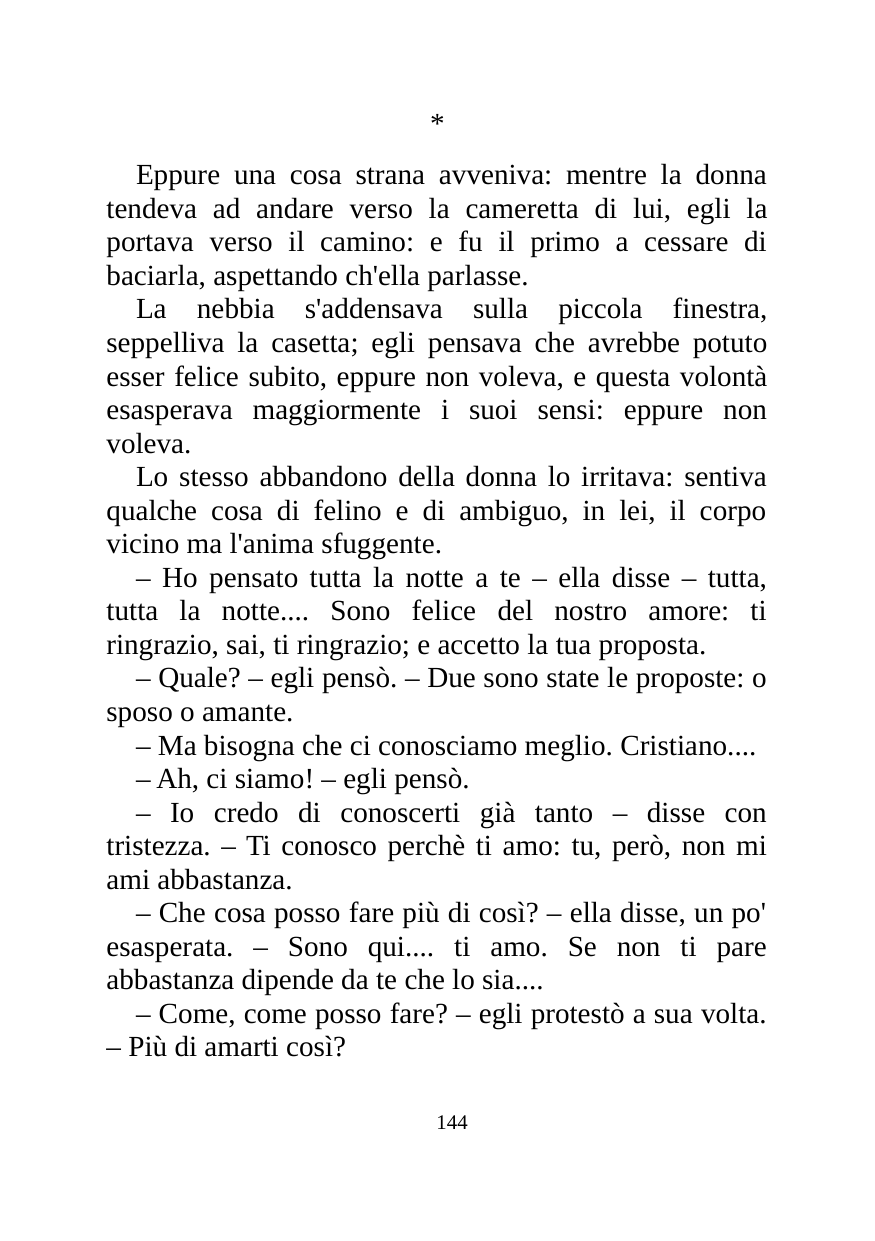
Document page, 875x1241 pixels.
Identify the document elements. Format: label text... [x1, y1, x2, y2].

text – Ah, ci siamo! – egli pensò. [106, 761, 768, 795]
text – Come, come posso fare? – egli protestò a sua volta. – Più di amarti così? [106, 996, 768, 1063]
text – Che cosa posso fare più di così? – ella disse, un po' esasperata. – Sono qui.... ti amo. Se non ti pare abbastanza dipende da te che lo sia.... [106, 895, 768, 996]
text – Ma bisogna che ci conosciamo meglio. Cristiano.... [106, 728, 768, 761]
text Lo stesso abbandono della donna lo irritava: sentiva qualche cosa di felino e di ambiguo, in lei, il corpo vicino ma l'anima sfuggente. [106, 459, 768, 560]
text – Ho pensato tutta la notte a te – ella disse – tutta, tutta la notte.... Sono felice del nostro amore: ti ringrazio, sai, ti ringrazio; e accetto la tua proposta. [106, 560, 768, 661]
text – Quale? – egli pensò. – Due sono state le proposte: o sposo o amante. [106, 661, 768, 728]
text La nebbia s'addensava sulla piccola finestra, seppelliva la casetta; egli pensava che avrebbe potuto esser felice subito, eppure non voleva, e questa volontà esasperava maggiormente i suoi sensi: eppure non voleva. [106, 292, 768, 459]
text Eppure una cosa strana avveniva: mentre la donna tendeva ad andare verso la cameretta di lui, egli la portava verso il camino: e fu il primo a cessare di baciarla, aspettando ch'ella parlasse. [106, 157, 768, 292]
text * [106, 106, 768, 140]
text – Io credo di conoscerti già tanto – disse con tristezza. – Ti conosco perchè ti amo: tu, però, non mi ami abbastanza. [106, 795, 768, 895]
